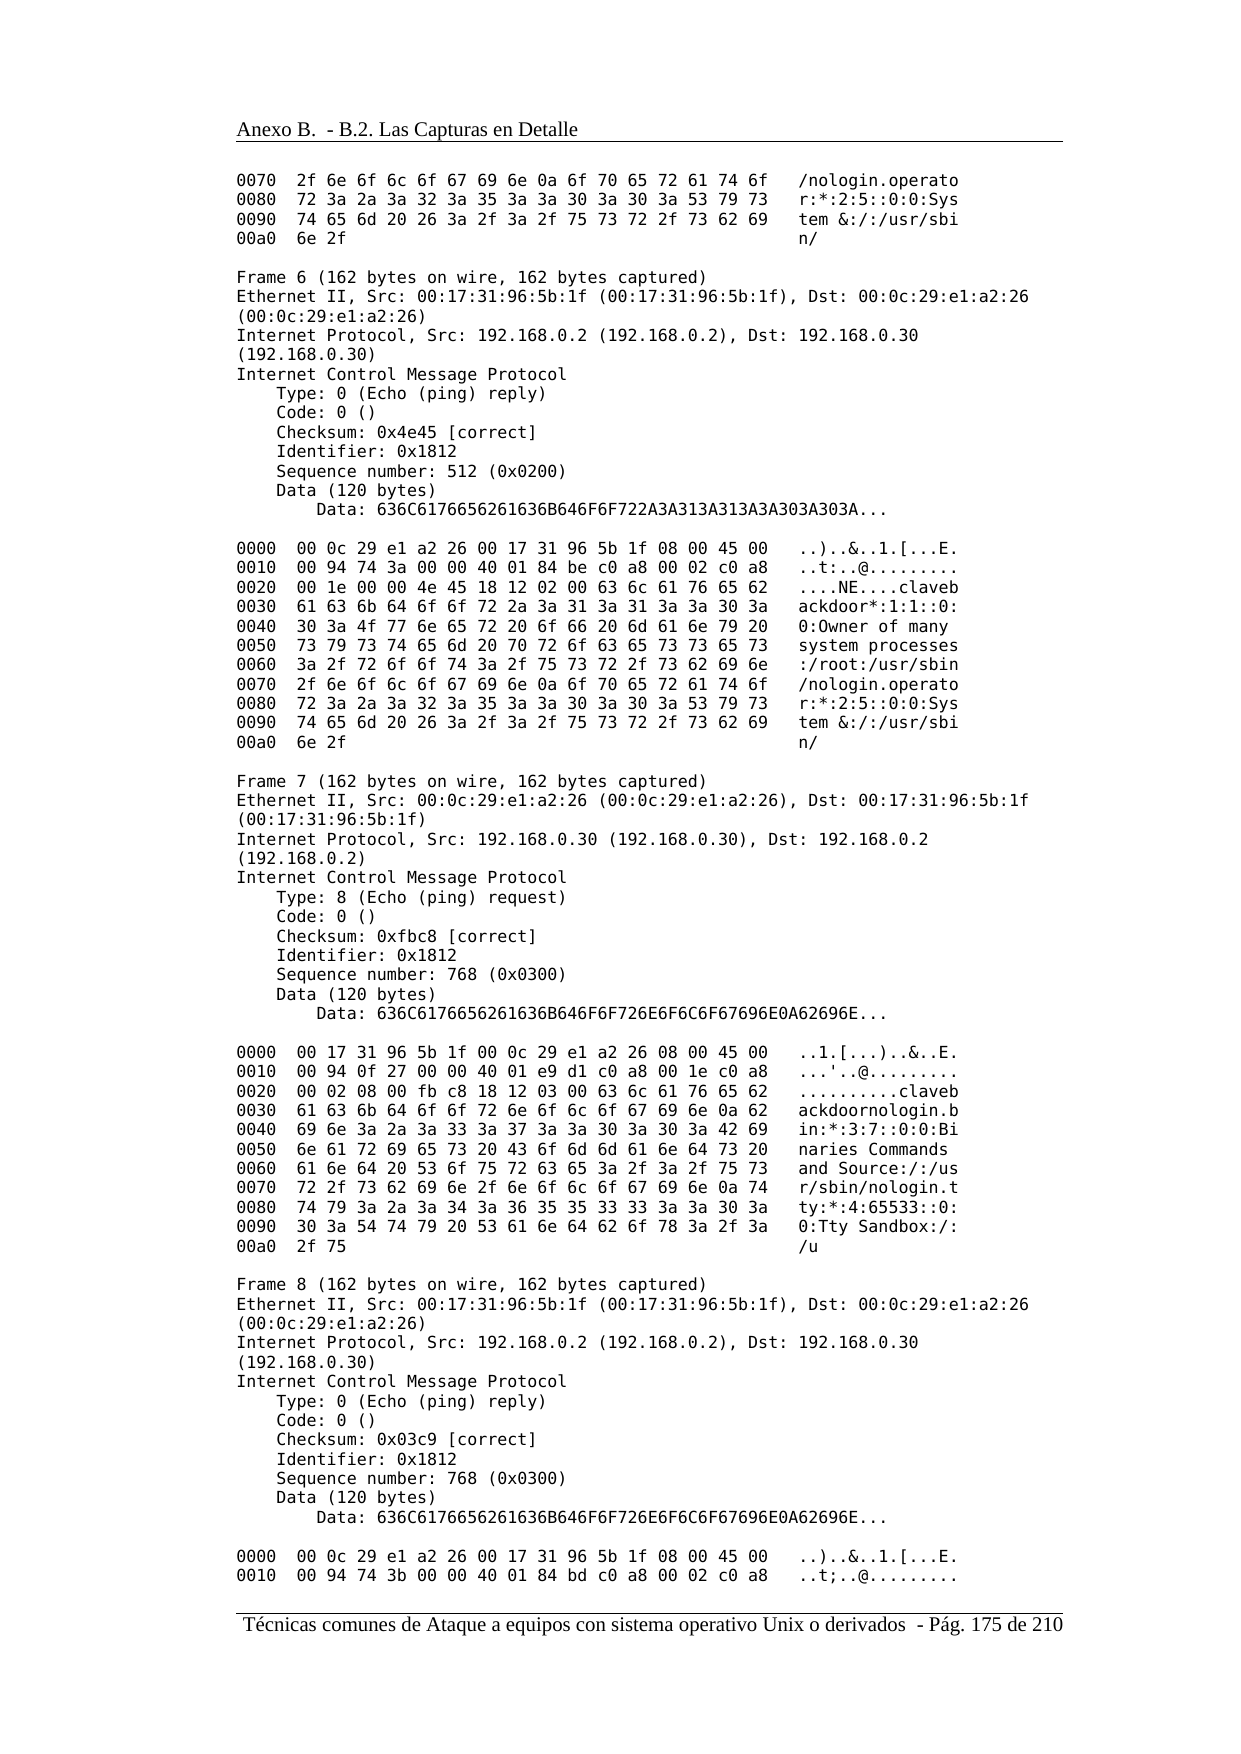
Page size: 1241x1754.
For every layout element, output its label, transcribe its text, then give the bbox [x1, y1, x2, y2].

text 0040 69 6e 3a 2a 3a 33 3a 37 3a 3a 30 3a 30 3a 42 69 in:*:3:7::0:0:Bi [236, 1120, 1063, 1140]
text 0000 00 0c 29 e1 a2 26 00 17 31 96 5b 1f 08 00 45 00 ..)..&..1.[...E. [236, 1547, 1063, 1566]
text Internet Control Message Protocol [236, 868, 1063, 888]
text 0070 72 2f 73 62 69 6e 2f 6e 6f 6c 6f 67 69 6e 0a 74 r/sbin/nologin.t [236, 1178, 1063, 1198]
text Identifier: 0x1812 [236, 946, 1063, 965]
text Data (120 bytes) [236, 1488, 1063, 1508]
text Checksum: 0x4e45 [correct] [236, 423, 1063, 442]
text 00a0 6e 2f n/ [236, 229, 1063, 248]
text Checksum: 0xfbc8 [correct] [236, 927, 1063, 946]
text Identifier: 0x1812 [236, 1450, 1063, 1469]
text Frame 6 (162 bytes on wire, 162 bytes captured) [236, 268, 1063, 287]
text Data: 636C6176656261636B646F6F722A3A313A313A3A303A303A... [236, 500, 1063, 520]
text 0090 74 65 6d 20 26 3a 2f 3a 2f 75 73 72 2f 73 62 69 tem &:/:/usr/sbi [236, 210, 1063, 229]
text Internet Protocol, Src: 192.168.0.30 (192.168.0.30), Dst: 192.168.0.2 (192.168.0.2) [236, 830, 1063, 868]
text Data: 636C6176656261636B646F6F726E6F6C6F67696E0A62696E... [236, 1508, 1063, 1527]
text 0020 00 02 08 00 fb c8 18 12 03 00 63 6c 61 76 65 62 ..........claveb [236, 1082, 1063, 1101]
text 00a0 2f 75 /u [236, 1237, 1063, 1256]
text Frame 8 (162 bytes on wire, 162 bytes captured) [236, 1275, 1063, 1295]
text 0050 6e 61 72 69 65 73 20 43 6f 6d 6d 61 6e 64 73 20 naries Commands [236, 1140, 1063, 1159]
text 0000 00 0c 29 e1 a2 26 00 17 31 96 5b 1f 08 00 45 00 ..)..&..1.[...E. [236, 539, 1063, 558]
text 0010 00 94 74 3b 00 00 40 01 84 bd c0 a8 00 02 c0 a8 ..t;..@......... [236, 1566, 1063, 1585]
text Data (120 bytes) [236, 481, 1063, 500]
text Frame 7 (162 bytes on wire, 162 bytes captured) [236, 772, 1063, 791]
text 0080 74 79 3a 2a 3a 34 3a 36 35 35 33 33 3a 3a 30 3a ty:*:4:65533::0: [236, 1198, 1063, 1217]
text Internet Protocol, Src: 192.168.0.2 (192.168.0.2), Dst: 192.168.0.30 (192.168.0.30) [236, 326, 1063, 365]
text Checksum: 0x03c9 [correct] [236, 1430, 1063, 1450]
text 0080 72 3a 2a 3a 32 3a 35 3a 3a 30 3a 30 3a 53 79 73 r:*:2:5::0:0:Sys [236, 694, 1063, 713]
text 0010 00 94 0f 27 00 00 40 01 e9 d1 c0 a8 00 1e c0 a8 ...'..@......... [236, 1062, 1063, 1082]
text Code: 0 () [236, 1411, 1063, 1430]
text Sequence number: 768 (0x0300) [236, 965, 1063, 985]
text Code: 0 () [236, 403, 1063, 423]
text Type: 0 (Echo (ping) reply) [236, 1392, 1063, 1411]
text 0060 61 6e 64 20 53 6f 75 72 63 65 3a 2f 3a 2f 75 73 and Source:/:/us [236, 1159, 1063, 1178]
text 0040 30 3a 4f 77 6e 65 72 20 6f 66 20 6d 61 6e 79 20 0:Owner of many [236, 617, 1063, 636]
text 0080 72 3a 2a 3a 32 3a 35 3a 3a 30 3a 30 3a 53 79 73 r:*:2:5::0:0:Sys [236, 190, 1063, 210]
text 0010 00 94 74 3a 00 00 40 01 84 be c0 a8 00 02 c0 a8 ..t:..@......... [236, 558, 1063, 578]
text Identifier: 0x1812 [236, 442, 1063, 462]
text 0070 2f 6e 6f 6c 6f 67 69 6e 0a 6f 70 65 72 61 74 6f /nologin.operato [236, 171, 1063, 190]
text 0090 30 3a 54 74 79 20 53 61 6e 64 62 6f 78 3a 2f 3a 0:Tty Sandbox:/: [236, 1217, 1063, 1237]
text 0050 73 79 73 74 65 6d 20 70 72 6f 63 65 73 73 65 73 system processes [236, 636, 1063, 655]
text Data (120 bytes) [236, 985, 1063, 1004]
text 0020 00 1e 00 00 4e 45 18 12 02 00 63 6c 61 76 65 62 ....NE....claveb [236, 578, 1063, 597]
text Data: 636C6176656261636B646F6F726E6F6C6F67696E0A62696E... [236, 1004, 1063, 1023]
text Ethernet II, Src: 00:17:31:96:5b:1f (00:17:31:96:5b:1f), Dst: 00:0c:29:e1:a2:26 (00:0c:29:e1:a2:26) [236, 287, 1063, 326]
text 0000 00 17 31 96 5b 1f 00 0c 29 e1 a2 26 08 00 45 00 ..1.[...)..&..E. [236, 1043, 1063, 1062]
text Sequence number: 768 (0x0300) [236, 1469, 1063, 1488]
text Type: 0 (Echo (ping) reply) [236, 384, 1063, 403]
text 0070 2f 6e 6f 6c 6f 67 69 6e 0a 6f 70 65 72 61 74 6f /nologin.operato [236, 675, 1063, 694]
text 0030 61 63 6b 64 6f 6f 72 2a 3a 31 3a 31 3a 3a 30 3a ackdoor*:1:1::0: [236, 597, 1063, 617]
text Ethernet II, Src: 00:17:31:96:5b:1f (00:17:31:96:5b:1f), Dst: 00:0c:29:e1:a2:26 (00:0c:29:e1:a2:26) [236, 1295, 1063, 1333]
text Code: 0 () [236, 907, 1063, 927]
text Internet Control Message Protocol [236, 365, 1063, 384]
text 0030 61 63 6b 64 6f 6f 72 6e 6f 6c 6f 67 69 6e 0a 62 ackdoornologin.b [236, 1101, 1063, 1120]
text Type: 8 (Echo (ping) request) [236, 888, 1063, 907]
text 0060 3a 2f 72 6f 6f 74 3a 2f 75 73 72 2f 73 62 69 6e :/root:/usr/sbin [236, 655, 1063, 675]
text 0090 74 65 6d 20 26 3a 2f 3a 2f 75 73 72 2f 73 62 69 tem &:/:/usr/sbi [236, 713, 1063, 733]
text 00a0 6e 2f n/ [236, 733, 1063, 752]
text Ethernet II, Src: 00:0c:29:e1:a2:26 (00:0c:29:e1:a2:26), Dst: 00:17:31:96:5b:1f (00:17:31:96:5b:1f) [236, 791, 1063, 830]
text Internet Control Message Protocol [236, 1372, 1063, 1392]
text Sequence number: 512 (0x0200) [236, 462, 1063, 481]
text Internet Protocol, Src: 192.168.0.2 (192.168.0.2), Dst: 192.168.0.30 (192.168.0.30) [236, 1333, 1063, 1372]
